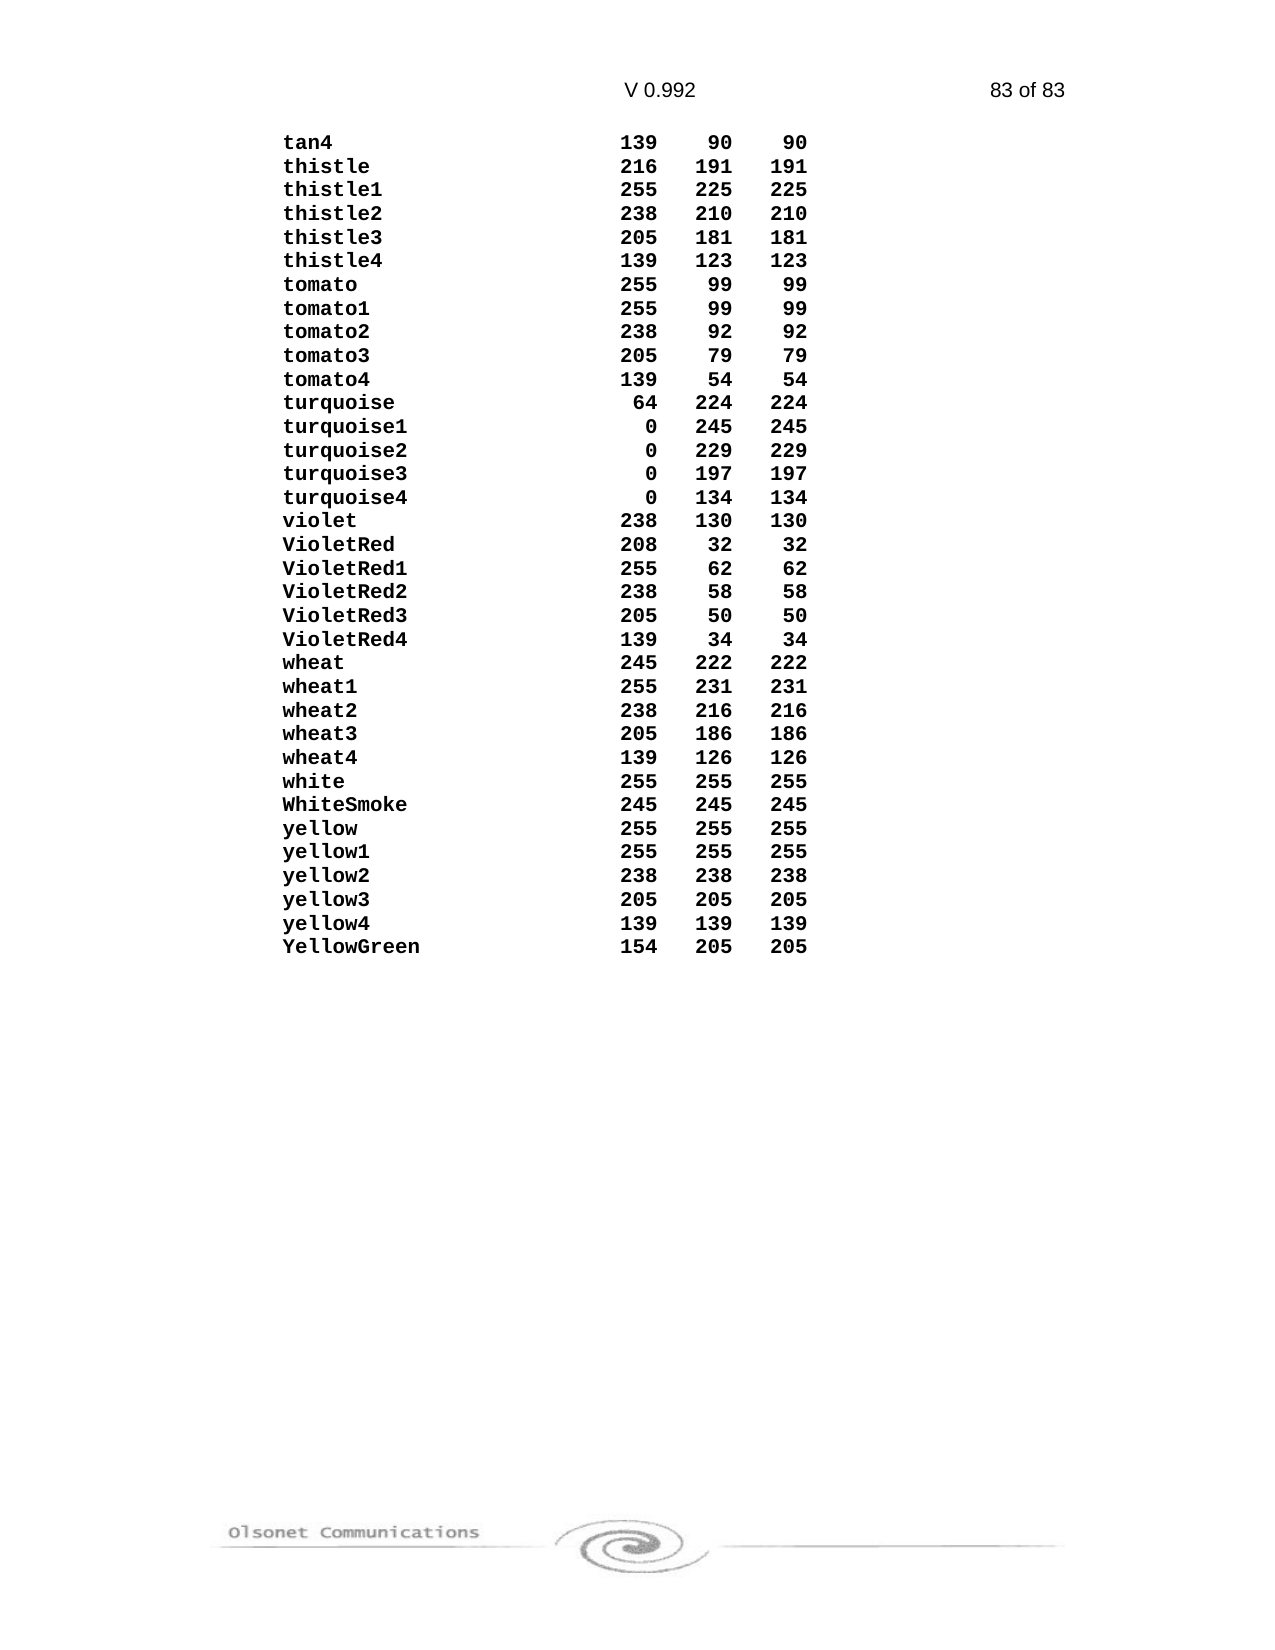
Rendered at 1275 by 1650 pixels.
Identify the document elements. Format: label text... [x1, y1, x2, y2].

text yellow 255 255 255 [282, 818, 1065, 842]
text thistle3 205 181 181 [282, 227, 1065, 250]
text tomato1 255 99 99 [282, 298, 1065, 321]
text violet 238 130 130 [282, 511, 1065, 534]
text YellowGreen 154 205 205 [282, 936, 1065, 960]
text yellow1 255 255 255 [282, 842, 1065, 865]
text thistle 216 191 191 [282, 156, 1065, 179]
text turquoise3 0 197 197 [282, 463, 1065, 487]
text wheat 245 222 222 [282, 652, 1065, 676]
text VioletRed 208 32 32 [282, 534, 1065, 558]
text tomato2 238 92 92 [282, 321, 1065, 345]
picture [210, 1504, 1065, 1596]
text tomato3 205 79 79 [282, 345, 1065, 369]
text turquoise2 0 229 229 [282, 439, 1065, 463]
text yellow4 139 139 139 [282, 912, 1065, 936]
text VioletRed4 139 34 34 [282, 629, 1065, 652]
text wheat1 255 231 231 [282, 676, 1065, 700]
text tan4 139 90 90 [282, 132, 1065, 156]
text VioletRed3 205 50 50 [282, 605, 1065, 629]
text turquoise4 0 134 134 [282, 487, 1065, 511]
text wheat4 139 126 126 [282, 747, 1065, 771]
text wheat3 205 186 186 [282, 723, 1065, 747]
text tomato4 139 54 54 [282, 369, 1065, 392]
text thistle4 139 123 123 [282, 250, 1065, 274]
text white 255 255 255 [282, 771, 1065, 794]
text VioletRed1 255 62 62 [282, 558, 1065, 581]
text yellow2 238 238 238 [282, 865, 1065, 889]
text tomato 255 99 99 [282, 274, 1065, 298]
text thistle2 238 210 210 [282, 203, 1065, 227]
text turquoise1 0 245 245 [282, 416, 1065, 439]
text yellow3 205 205 205 [282, 889, 1065, 912]
text wheat2 238 216 216 [282, 700, 1065, 723]
text turquoise 64 224 224 [282, 392, 1065, 416]
text thistle1 255 225 225 [282, 179, 1065, 203]
text WhiteSmoke 245 245 245 [282, 794, 1065, 818]
text VioletRed2 238 58 58 [282, 581, 1065, 605]
